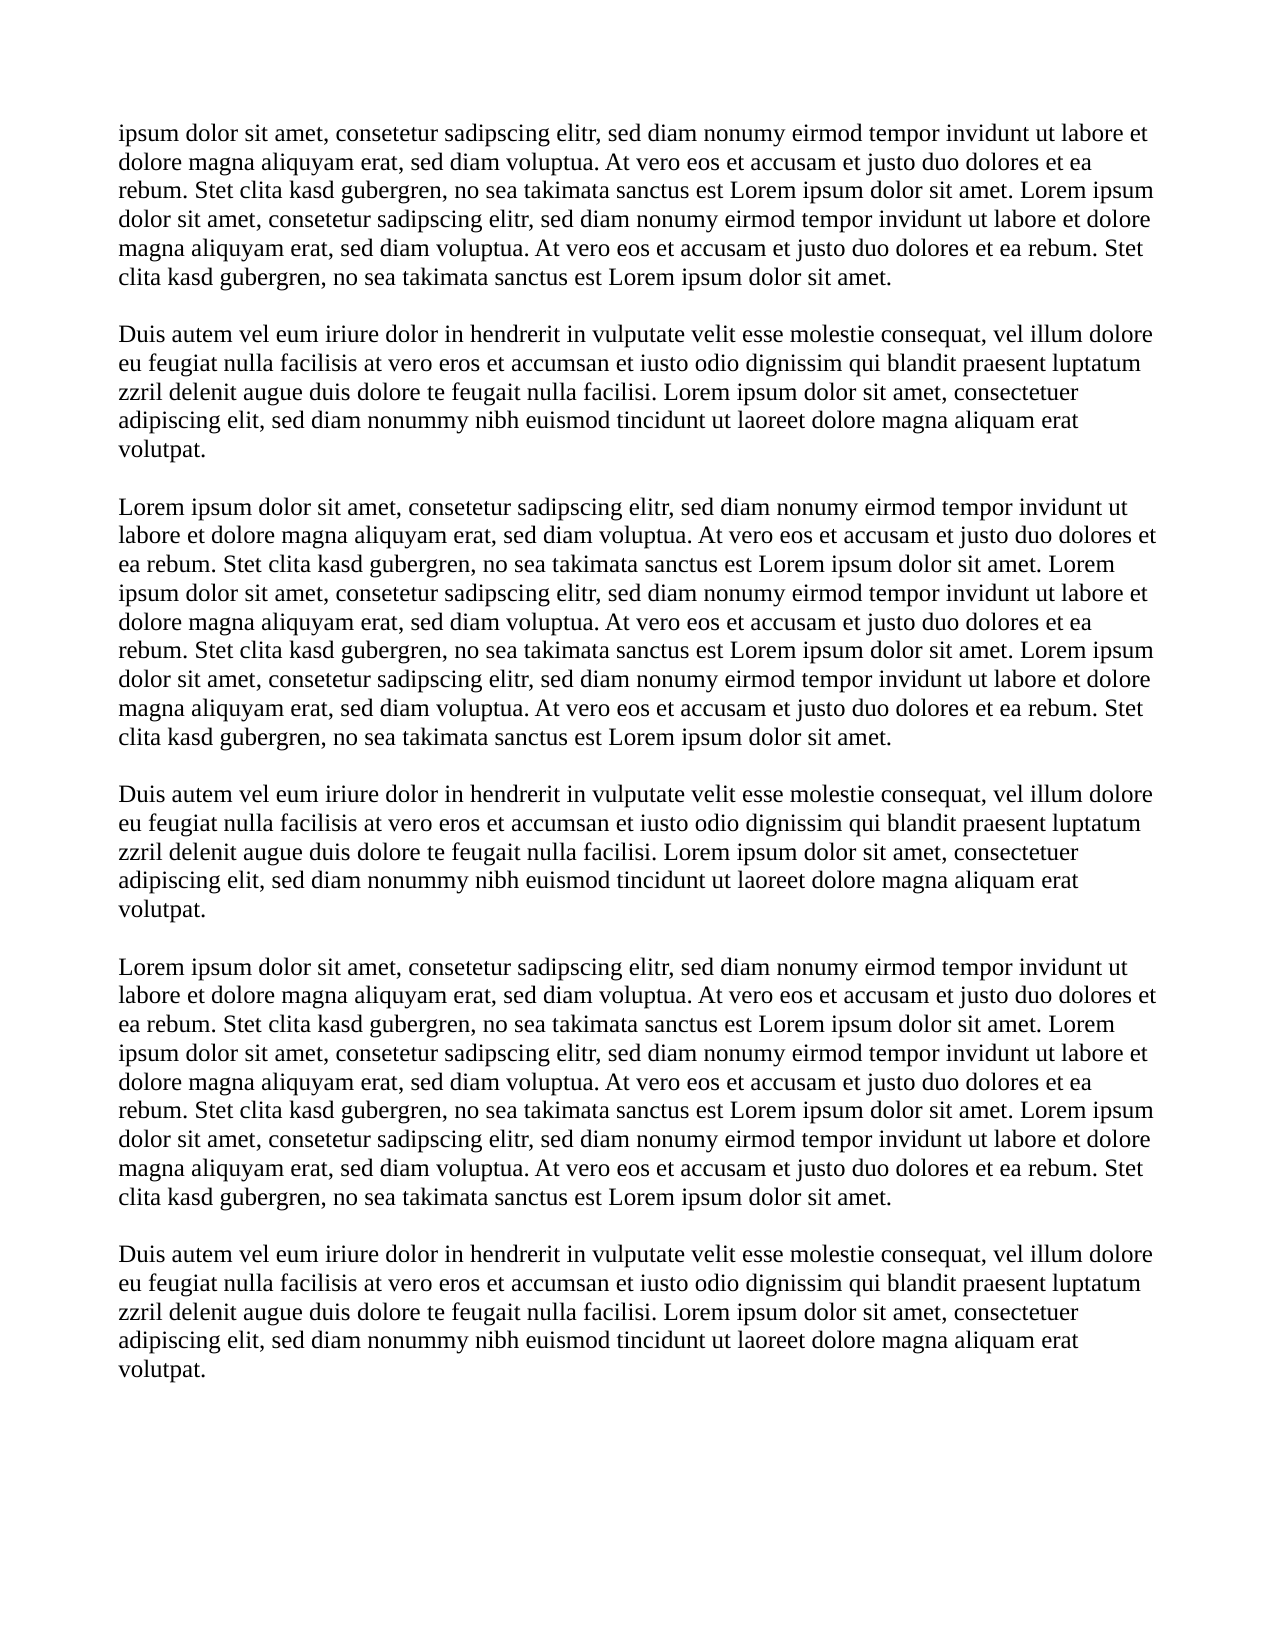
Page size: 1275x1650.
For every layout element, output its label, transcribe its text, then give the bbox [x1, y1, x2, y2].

text Lorem ipsum dolor sit amet, consetetur sadipscing elitr, sed diam nonumy eirmod tempor invidunt ut labore et dolore magna aliquyam erat, sed diam voluptua. At vero eos et accusam et justo duo dolores et ea rebum. Stet clita kasd gubergren, no sea takimata sanctus est Lorem ipsum dolor sit amet. Lorem ipsum dolor sit amet, consetetur sadipscing elitr, sed diam nonumy eirmod tempor invidunt ut labore et dolore magna aliquyam erat, sed diam voluptua. At vero eos et accusam et justo duo dolores et ea rebum. Stet clita kasd gubergren, no sea takimata sanctus est Lorem ipsum dolor sit amet. Lorem ipsum dolor sit amet, consetetur sadipscing elitr, sed diam nonumy eirmod tempor invidunt ut labore et dolore magna aliquyam erat, sed diam voluptua. At vero eos et accusam et justo duo dolores et ea rebum. Stet clita kasd gubergren, no sea takimata sanctus est Lorem ipsum dolor sit amet. [118, 952, 1157, 1211]
text ipsum dolor sit amet, consetetur sadipscing elitr, sed diam nonumy eirmod tempor invidunt ut labore et dolore magna aliquyam erat, sed diam voluptua. At vero eos et accusam et justo duo dolores et ea rebum. Stet clita kasd gubergren, no sea takimata sanctus est Lorem ipsum dolor sit amet. Lorem ipsum dolor sit amet, consetetur sadipscing elitr, sed diam nonumy eirmod tempor invidunt ut labore et dolore magna aliquyam erat, sed diam voluptua. At vero eos et accusam et justo duo dolores et ea rebum. Stet clita kasd gubergren, no sea takimata sanctus est Lorem ipsum dolor sit amet. [118, 118, 1157, 291]
text Duis autem vel eum iriure dolor in hendrerit in vulputate velit esse molestie consequat, vel illum dolore eu feugiat nulla facilisis at vero eros et accumsan et iusto odio dignissim qui blandit praesent luptatum zzril delenit augue duis dolore te feugait nulla facilisi. Lorem ipsum dolor sit amet, consectetuer adipiscing elit, sed diam nonummy nibh euismod tincidunt ut laoreet dolore magna aliquam erat volutpat. [118, 319, 1157, 463]
text Lorem ipsum dolor sit amet, consetetur sadipscing elitr, sed diam nonumy eirmod tempor invidunt ut labore et dolore magna aliquyam erat, sed diam voluptua. At vero eos et accusam et justo duo dolores et ea rebum. Stet clita kasd gubergren, no sea takimata sanctus est Lorem ipsum dolor sit amet. Lorem ipsum dolor sit amet, consetetur sadipscing elitr, sed diam nonumy eirmod tempor invidunt ut labore et dolore magna aliquyam erat, sed diam voluptua. At vero eos et accusam et justo duo dolores et ea rebum. Stet clita kasd gubergren, no sea takimata sanctus est Lorem ipsum dolor sit amet. Lorem ipsum dolor sit amet, consetetur sadipscing elitr, sed diam nonumy eirmod tempor invidunt ut labore et dolore magna aliquyam erat, sed diam voluptua. At vero eos et accusam et justo duo dolores et ea rebum. Stet clita kasd gubergren, no sea takimata sanctus est Lorem ipsum dolor sit amet. [118, 492, 1157, 751]
text Duis autem vel eum iriure dolor in hendrerit in vulputate velit esse molestie consequat, vel illum dolore eu feugiat nulla facilisis at vero eros et accumsan et iusto odio dignissim qui blandit praesent luptatum zzril delenit augue duis dolore te feugait nulla facilisi. Lorem ipsum dolor sit amet, consectetuer adipiscing elit, sed diam nonummy nibh euismod tincidunt ut laoreet dolore magna aliquam erat volutpat. [118, 1239, 1157, 1383]
text Duis autem vel eum iriure dolor in hendrerit in vulputate velit esse molestie consequat, vel illum dolore eu feugiat nulla facilisis at vero eros et accumsan et iusto odio dignissim qui blandit praesent luptatum zzril delenit augue duis dolore te feugait nulla facilisi. Lorem ipsum dolor sit amet, consectetuer adipiscing elit, sed diam nonummy nibh euismod tincidunt ut laoreet dolore magna aliquam erat volutpat. [118, 779, 1157, 923]
